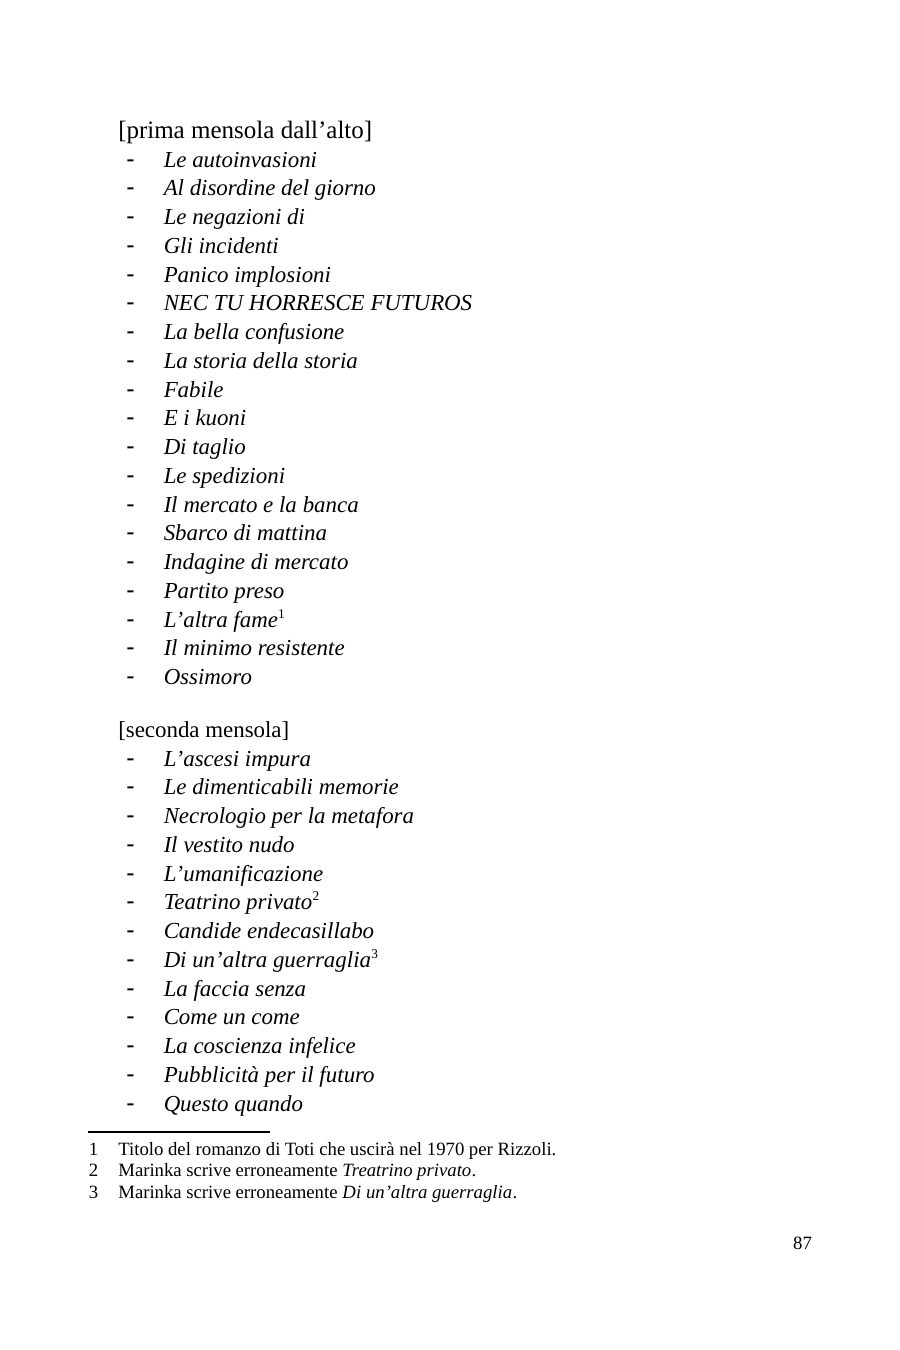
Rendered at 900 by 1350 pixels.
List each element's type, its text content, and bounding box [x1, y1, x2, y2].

list Marinka scrive erroneamente Di un’altra guerraglia. [88, 1181, 811, 1202]
list Questo quando [126, 1088, 811, 1116]
list Le dimenticabili memorie [126, 771, 811, 800]
list Il vestito nudo [126, 829, 811, 858]
list Gli incidenti [126, 230, 811, 259]
list La bella confusione [126, 316, 811, 345]
list Le autoinvasioni [126, 144, 811, 172]
list Necrologio per la metafora [126, 800, 811, 829]
text [seconda mensola] [88, 716, 811, 743]
list E i kuoni [126, 402, 811, 431]
list Al disordine del giorno [126, 172, 811, 201]
list La coscienza infelice [126, 1030, 811, 1059]
list La storia della storia [126, 345, 811, 374]
list Partito preso [126, 575, 811, 604]
list Marinka scrive erroneamente Treatrino privato. [88, 1159, 811, 1181]
list Le spedizioni [126, 460, 811, 489]
list Il mercato e la banca [126, 489, 811, 517]
list La faccia senza [126, 973, 811, 1001]
list Di un’altra guerraglia [126, 944, 811, 973]
list Il minimo resistente [126, 632, 811, 661]
list Le negazioni di [126, 201, 811, 230]
list L’umanificazione [126, 858, 811, 886]
list Sbarco di mattina [126, 517, 811, 546]
list L’ascesi impura [126, 743, 811, 771]
list Di taglio [126, 431, 811, 460]
list Indagine di mercato [126, 546, 811, 575]
list NEC TU HORRESCE FUTUROS [126, 287, 811, 316]
list Titolo del romanzo di Toti che uscirà nel 1970 per Rizzoli. [88, 1138, 811, 1159]
list L’altra fame [126, 604, 811, 632]
list Panico implosioni [126, 259, 811, 287]
list Pubblicità per il futuro [126, 1059, 811, 1088]
list Ossimoro [126, 661, 811, 690]
list Fabile [126, 374, 811, 402]
list Come un come [126, 1001, 811, 1030]
list Teatrino privato [126, 886, 811, 915]
list Candide endecasillabo [126, 915, 811, 944]
text [prima mensola dall’alto] [88, 115, 811, 144]
